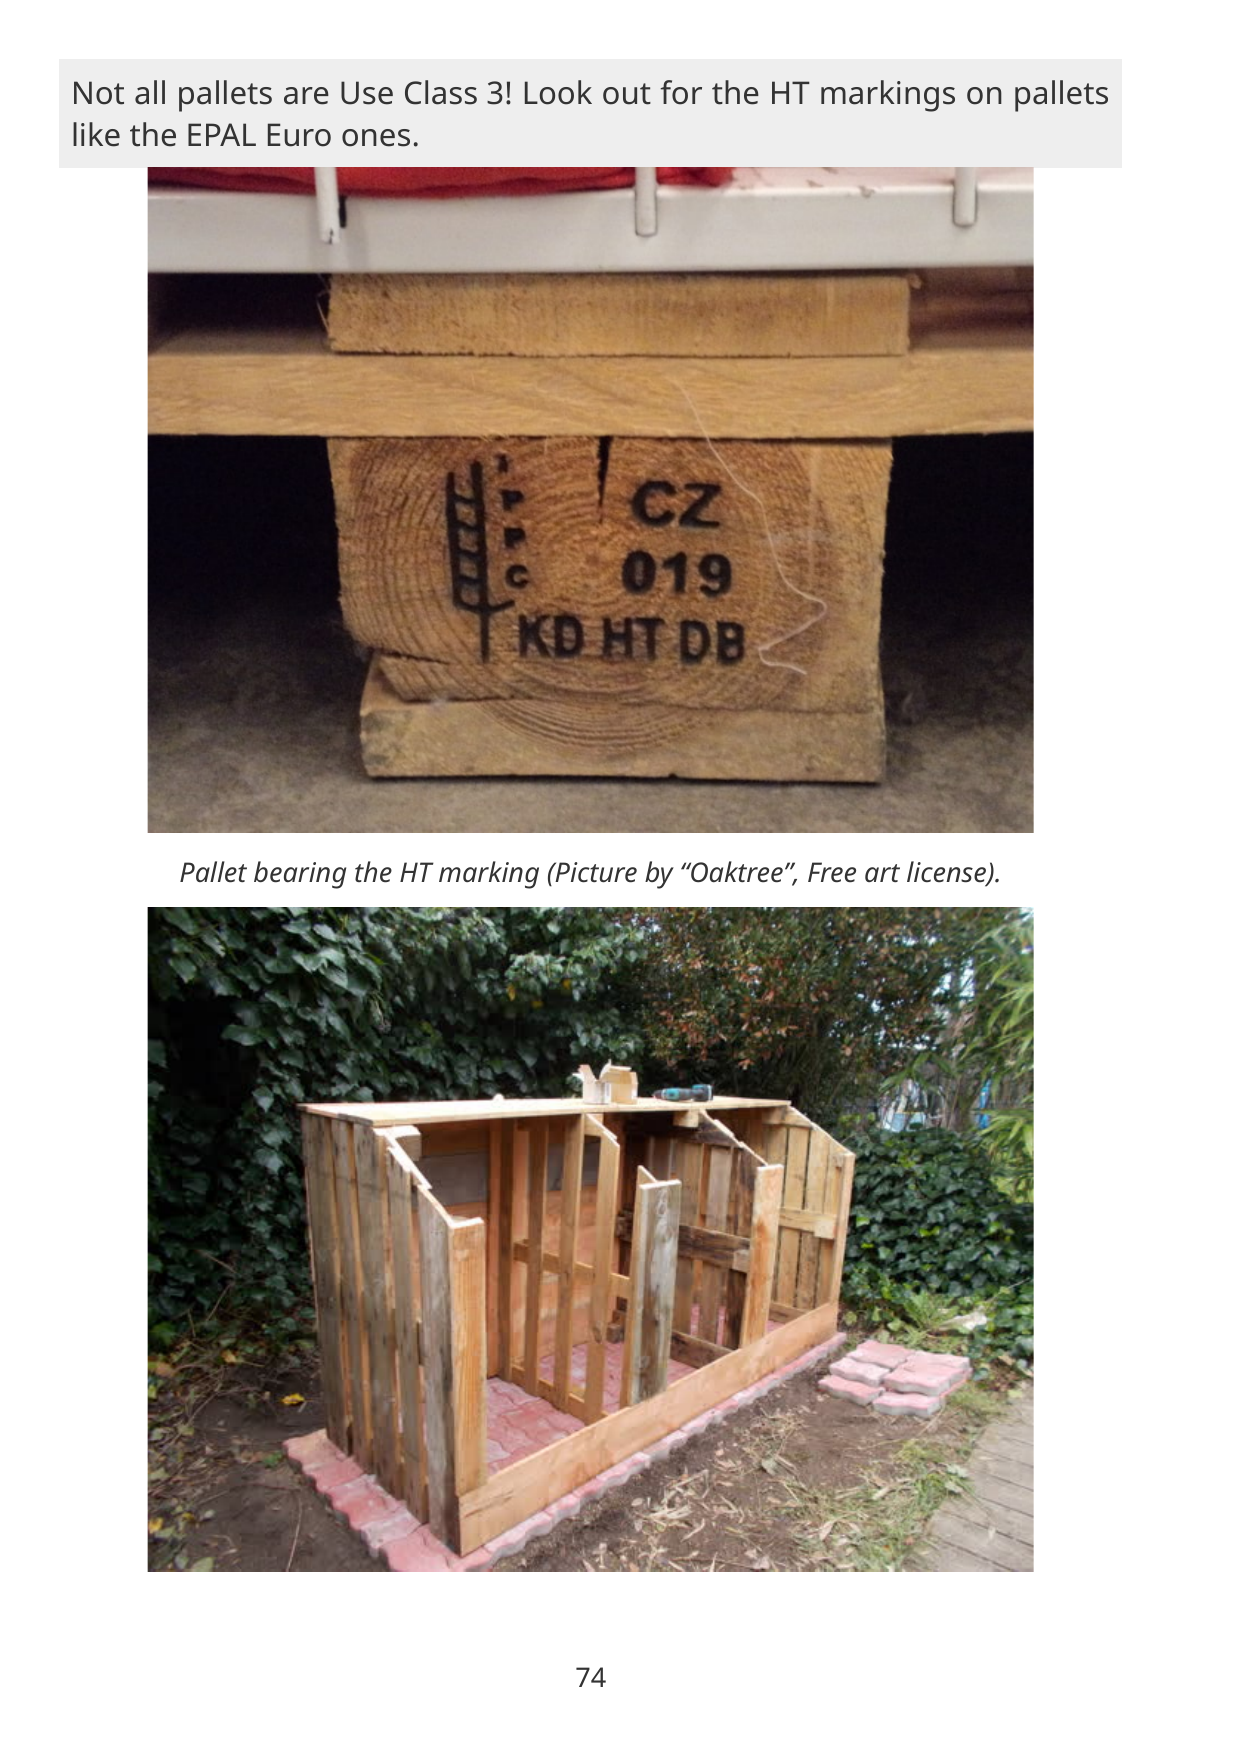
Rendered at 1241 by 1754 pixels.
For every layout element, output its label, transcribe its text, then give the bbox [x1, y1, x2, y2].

picture [147, 167, 1034, 833]
text Pallet bearing the HT marking (Picture by “Oaktree”, Free art license). [59, 853, 1122, 890]
picture [147, 907, 1034, 1572]
text Not all pallets are Use Class 3! Look out for the HT markings on pallets like the EPAL Euro ones. [59, 59, 1122, 168]
